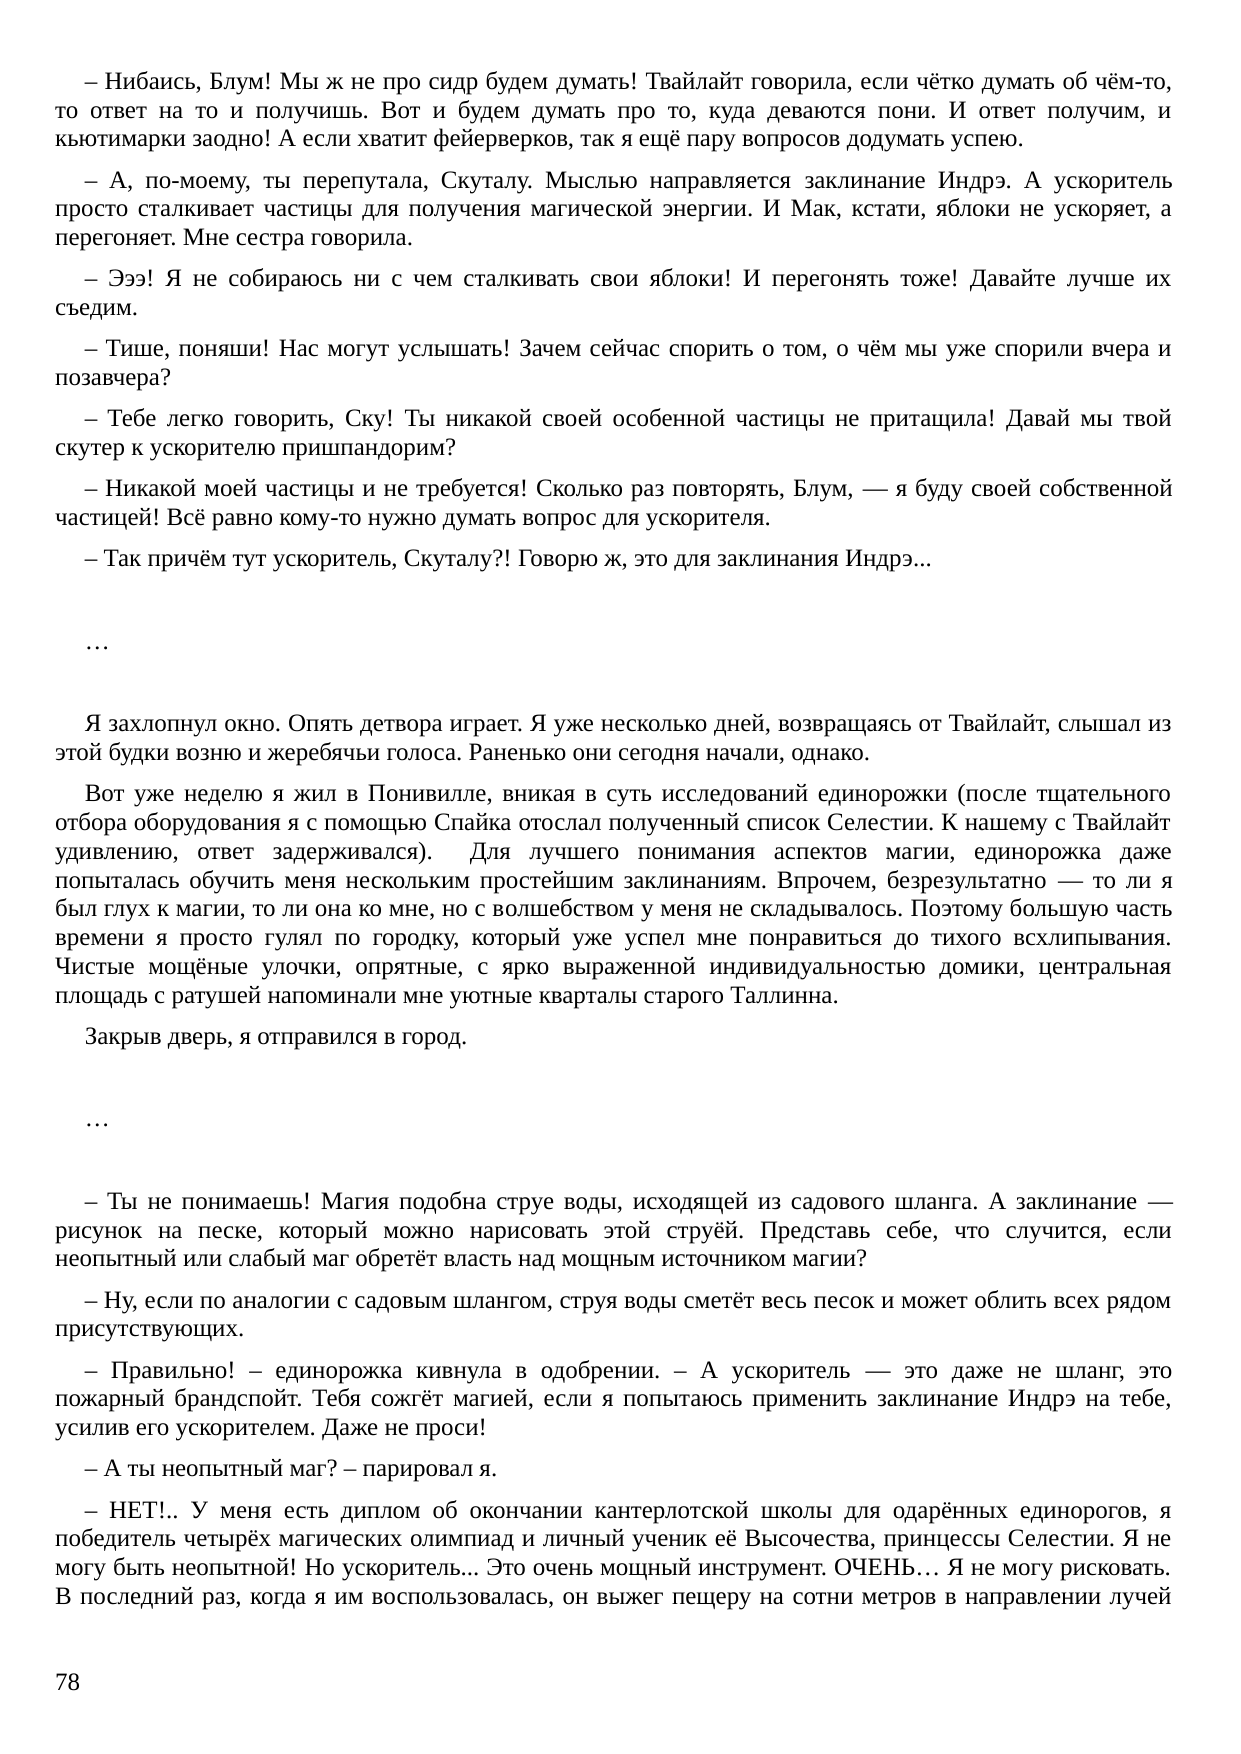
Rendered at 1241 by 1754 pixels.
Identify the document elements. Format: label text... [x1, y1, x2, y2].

text – НЕТ!.. У меня есть диплом об окончании кантерлотской школы для одарённых единорогов, я победитель четырёх магических олимпиад и личный ученик её Высочества, принцессы Селестии. Я не могу быть неопытной! Но ускоритель... Это очень мощный инструмент. ОЧЕНЬ… Я не могу рисковать. В последний раз, когда я им воспользовалась, он выжег пещеру на сотни метров в направлении лучей [55, 1495, 1173, 1610]
text Вот уже неделю я жил в Понивилле, вникая в суть исследований единорожки (после тщательного отбора оборудования я с помощью Спайка отослал полученный список Селестии. К нашему с Твайлайт удивлению, ответ задерживался). Для лучшего понимания аспектов магии, единорожка даже попыталась обучить меня нескольким простейшим заклинаниям. Впрочем, безрезультатно — то ли я был глух к магии, то ли она ко мне, но с волшебством у меня не складывалось. Поэтому большую часть времени я просто гулял по городку, который уже успел мне понравиться до тихого всхлипывания. Чистые мощёные улочки, опрятные, с ярко выраженной индивидуальностью домики, центральная площадь с ратушей напоминали мне уютные кварталы старого Таллинна. [55, 778, 1173, 1008]
text – Ты не понимаешь! Магия подобна струе воды, исходящей из садового шланга. А заклинание — рисунок на песке, который можно нарисовать этой струёй. Представь себе, что случится, если неопытный или слабый маг обретёт власть над мощным источником магии? [55, 1186, 1173, 1272]
text – Ну, если по аналогии с садовым шлангом, струя воды сметёт весь песок и может облить всех рядом присутствующих. [55, 1285, 1173, 1342]
text – А ты неопытный маг? – парировал я. [55, 1453, 1173, 1482]
text … [55, 626, 1173, 655]
text – Правильно! – единорожка кивнула в одобрении. – А ускоритель — это даже не шланг, это пожарный брандспойт. Тебя сожгёт магией, если я попытаюсь применить заклинание Индрэ на тебе, усилив его ускорителем. Даже не проси! [55, 1355, 1173, 1441]
text – А, по-моему, ты перепутала, Скуталу. Мыслью направляется заклинание Индрэ. А ускоритель просто сталкивает частицы для получения магической энергии. И Мак, кстати, яблоки не ускоряет, а перегоняет. Мне сестра говорила. [55, 165, 1173, 251]
text … [55, 1103, 1173, 1132]
text – Так причём тут ускоритель, Скуталу?! Говорю ж, это для заклинания Индрэ... [55, 543, 1173, 572]
text – Эээ! Я не собираюсь ни с чем сталкивать свои яблоки! И перегонять тоже! Давайте лучше их съедим. [55, 263, 1173, 321]
text – Никакой моей частицы и не требуется! Сколько раз повторять, Блум, — я буду своей собственной частицей! Всё равно кому-то нужно думать вопрос для ускорителя. [55, 473, 1173, 531]
text – Тише, поняши! Нас могут услышать! Зачем сейчас спорить о том, о чём мы уже спорили вчера и позавчера? [55, 333, 1173, 391]
text – Тебе легко говорить, Ску! Ты никакой своей особенной частицы не притащила! Давай мы твой скутер к ускорителю пришпандорим? [55, 403, 1173, 461]
text – Нибаись, Блум! Мы ж не про сидр будем думать! Твайлайт говорила, если чётко думать об чём-то, то ответ на то и получишь. Вот и будем думать про то, куда деваются пони. И ответ получим, и кьютимарки заодно! А если хватит фейерверков, так я ещё пару вопросов додумать успею. [55, 66, 1173, 152]
text Закрыв дверь, я отправился в город. [55, 1021, 1173, 1050]
text Я захлопнул окно. Опять детвора играет. Я уже несколько дней, возвращаясь от Твайлайт, слышал из этой будки возню и жеребячьи голоса. Раненько они сегодня начали, однако. [55, 708, 1173, 766]
